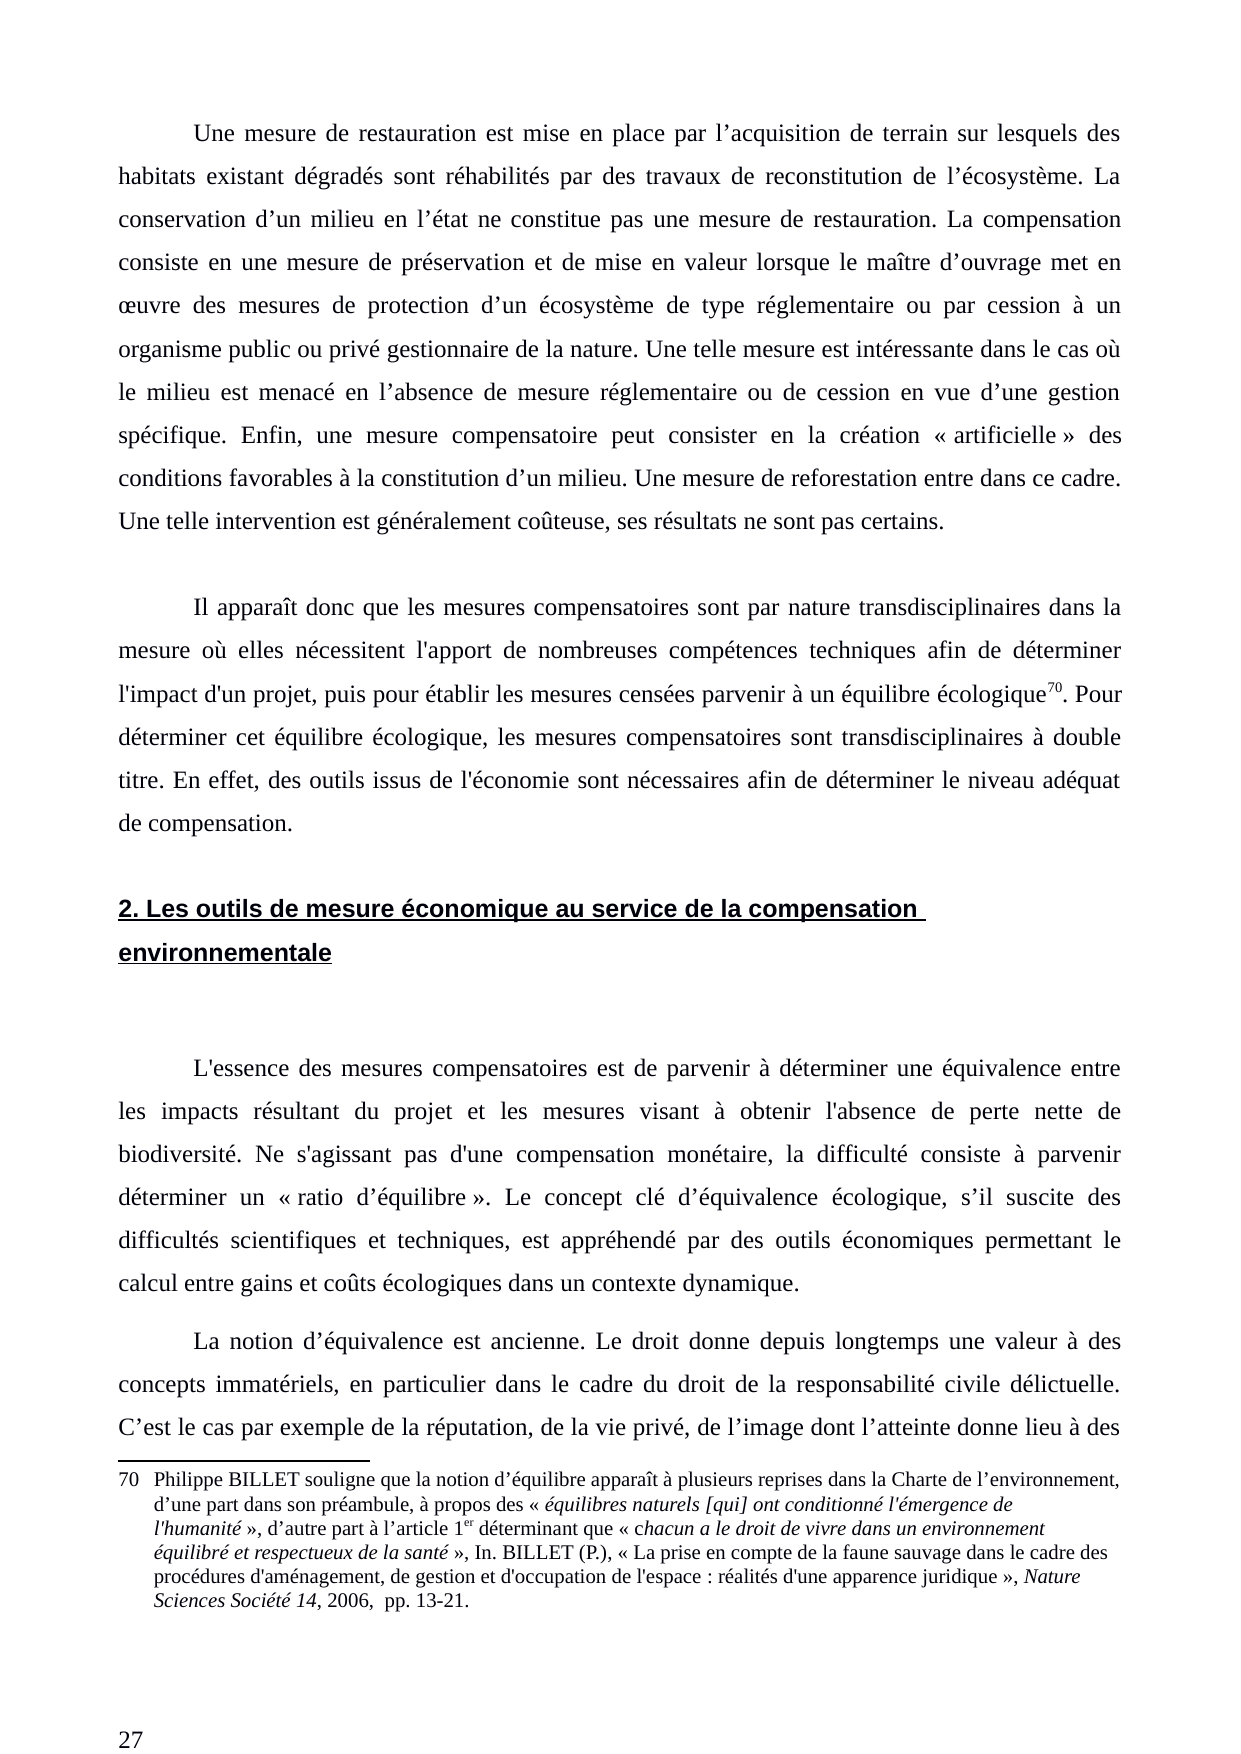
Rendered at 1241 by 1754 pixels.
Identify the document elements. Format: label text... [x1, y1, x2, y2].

text Philippe BILLET souligne que la notion d’équilibre apparaît à plusieurs reprises dans la Charte de l’environnement, d’une part dans son préambule, à propos des « équilibres naturels [qui] ont conditionné l'émergence de l'humanité », d’autre part à l’article 1er déterminant que « chacun a le droit de vivre dans un environnement équilibré et respectueux de la santé », In. BILLET (P.), « La prise en compte de la faune sauvage dans le cadre des procédures d'aménagement, de gestion et d'occupation de l'espace : réalités d'une apparence juridique », Nature Sciences Société 14, 2006, pp. 13-21. [118, 1467, 1122, 1612]
text 2. Les outils de mesure économique au service de la compensation environnementale [118, 894, 1122, 966]
text La notion d’équivalence est ancienne. Le droit donne depuis longtemps une valeur à des concepts immatériels, en particulier dans le cadre du droit de la responsabilité civile délictuelle. C’est le cas par exemple de la réputation, de la vie privé, de l’image dont l’atteinte donne lieu à des [118, 1326, 1122, 1441]
text Une mesure de restauration est mise en place par l’acquisition de terrain sur lesquels des habitats existant dégradés sont réhabilités par des travaux de reconstitution de l’écosystème. La conservation d’un milieu en l’état ne constitue pas une mesure de restauration. La compensation consiste en une mesure de préservation et de mise en valeur lorsque le maître d’ouvrage met en œuvre des mesures de protection d’un écosystème de type réglementaire ou par cession à un organisme public ou privé gestionnaire de la nature. Une telle mesure est intéressante dans le cas où le milieu est menacé en l’absence de mesure réglementaire ou de cession en vue d’une gestion spécifique. Enfin, une mesure compensatoire peut consister en la création « artificielle » des conditions favorables à la constitution d’un milieu. Une mesure de reforestation entre dans ce cadre. Une telle intervention est généralement coûteuse, ses résultats ne sont pas certains. [118, 118, 1122, 535]
text Il apparaît donc que les mesures compensatoires sont par nature transdisciplinaires dans la mesure où elles nécessitent l'apport de nombreuses compétences techniques afin de déterminer l'impact d'un projet, puis pour établir les mesures censées parvenir à un équilibre écologique. Pour déterminer cet équilibre écologique, les mesures compensatoires sont transdisciplinaires à double titre. En effet, des outils issus de l'économie sont nécessaires afin de déterminer le niveau adéquat de compensation. [118, 592, 1122, 837]
text L'essence des mesures compensatoires est de parvenir à déterminer une équivalence entre les impacts résultant du projet et les mesures visant à obtenir l'absence de perte nette de biodiversité. Ne s'agissant pas d'une compensation monétaire, la difficulté consiste à parvenir déterminer un « ratio d’équilibre ». Le concept clé d’équivalence écologique, s’il suscite des difficultés scientifiques et techniques, est appréhendé par des outils économiques permettant le calcul entre gains et coûts écologiques dans un contexte dynamique. [118, 1053, 1122, 1297]
